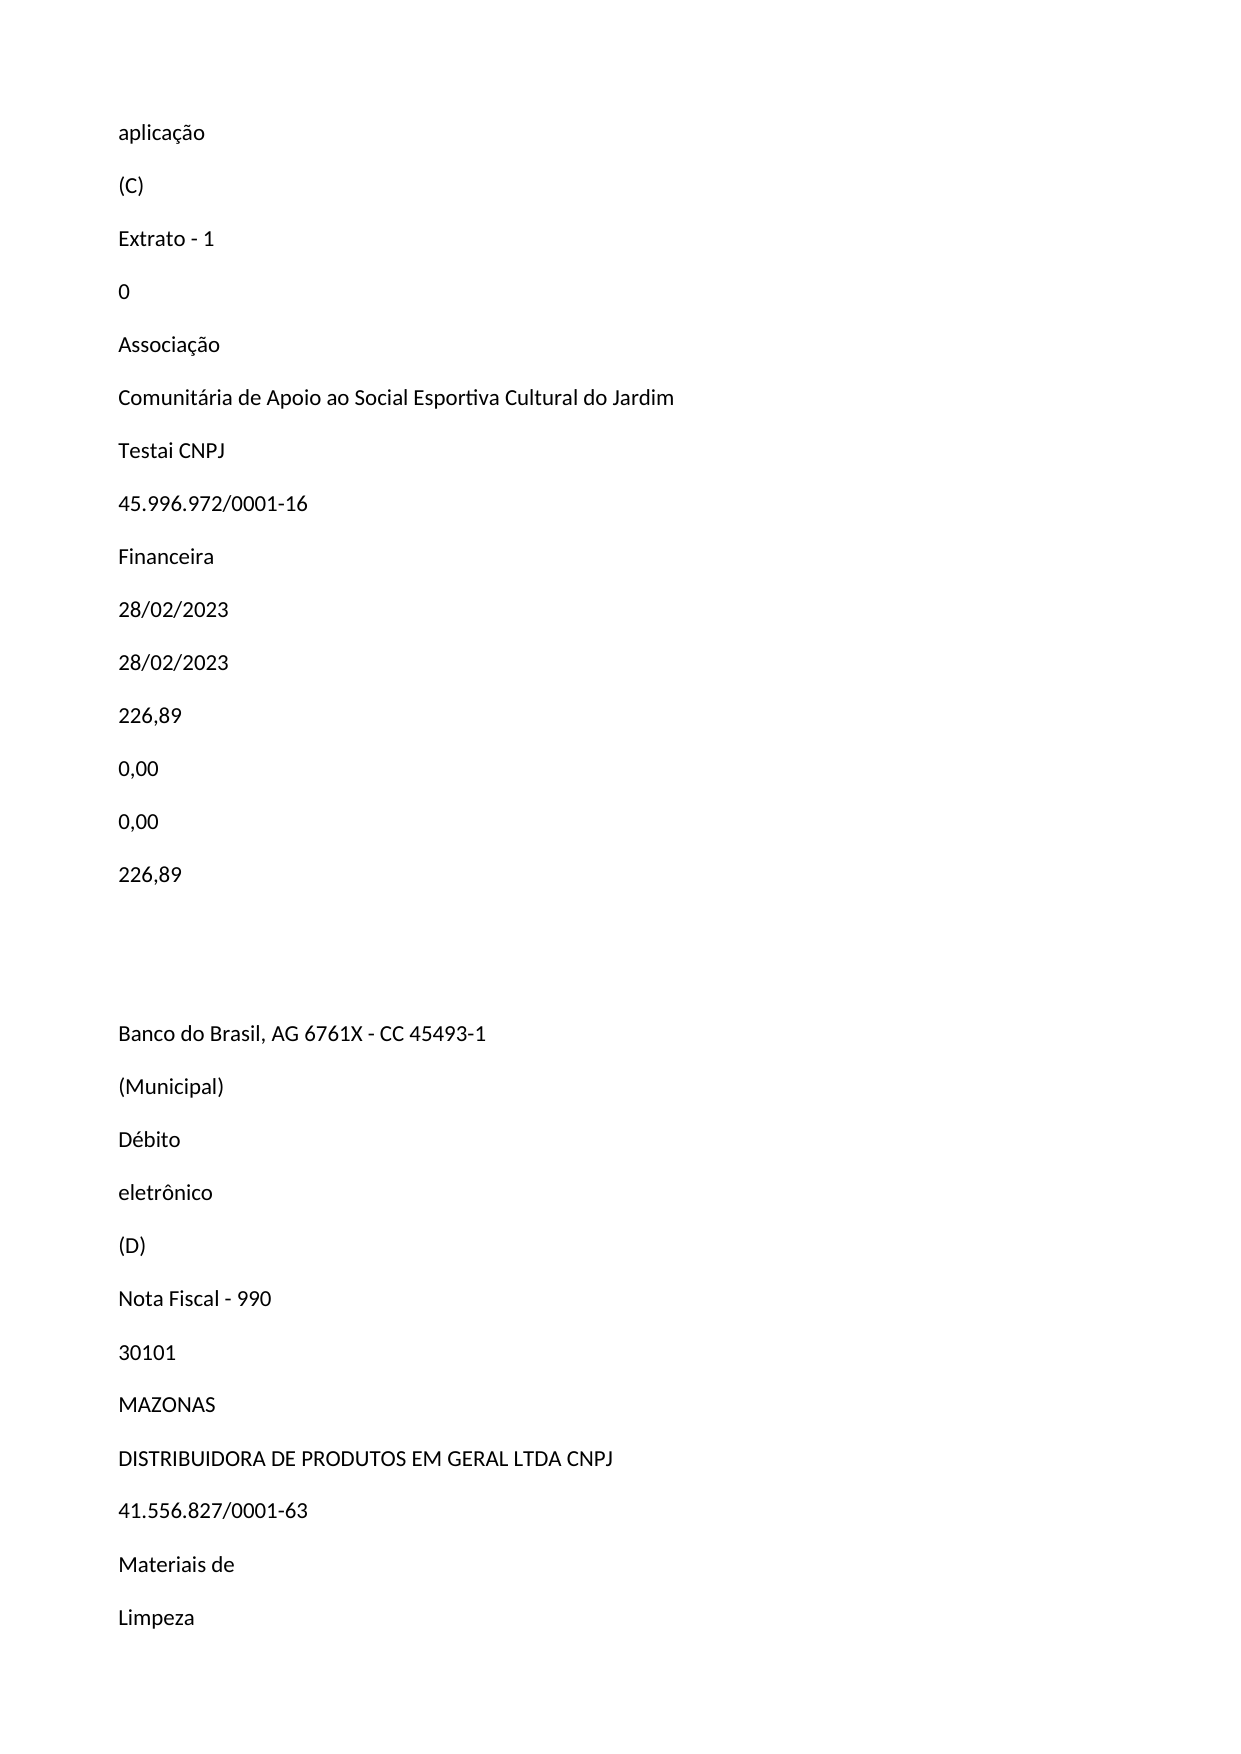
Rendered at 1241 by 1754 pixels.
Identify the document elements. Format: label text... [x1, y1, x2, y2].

text Financeira [118, 542, 1122, 570]
text MAZONAS [118, 1391, 1122, 1419]
text 41.556.827/0001-63 [118, 1497, 1122, 1525]
text 28/02/2023 [118, 648, 1122, 676]
text 0,00 [118, 754, 1122, 782]
text Testai CNPJ [118, 436, 1122, 464]
text eletrônico [118, 1178, 1122, 1207]
text Extrato - 1 [118, 224, 1122, 252]
text 226,89 [118, 701, 1122, 729]
text (C) [118, 171, 1122, 199]
text Associação [118, 330, 1122, 358]
text 0 [118, 277, 1122, 305]
text 30101 [118, 1338, 1122, 1366]
text 28/02/2023 [118, 595, 1122, 623]
text 226,89 [118, 860, 1122, 888]
text Limpeza [118, 1603, 1122, 1631]
text 45.996.972/0001-16 [118, 489, 1122, 517]
text aplicação [118, 118, 1122, 146]
text Banco do Brasil, AG 6761X - CC 45493-1 [118, 1019, 1122, 1047]
text Materiais de [118, 1550, 1122, 1578]
text Débito [118, 1126, 1122, 1153]
text (Municipal) [118, 1072, 1122, 1101]
text Comunitária de Apoio ao Social Esportiva Cultural do Jardim [118, 383, 1122, 411]
text (D) [118, 1232, 1122, 1259]
text DISTRIBUIDORA DE PRODUTOS EM GERAL LTDA CNPJ [118, 1444, 1122, 1472]
text 0,00 [118, 807, 1122, 835]
text Nota Fiscal - 990 [118, 1284, 1122, 1313]
